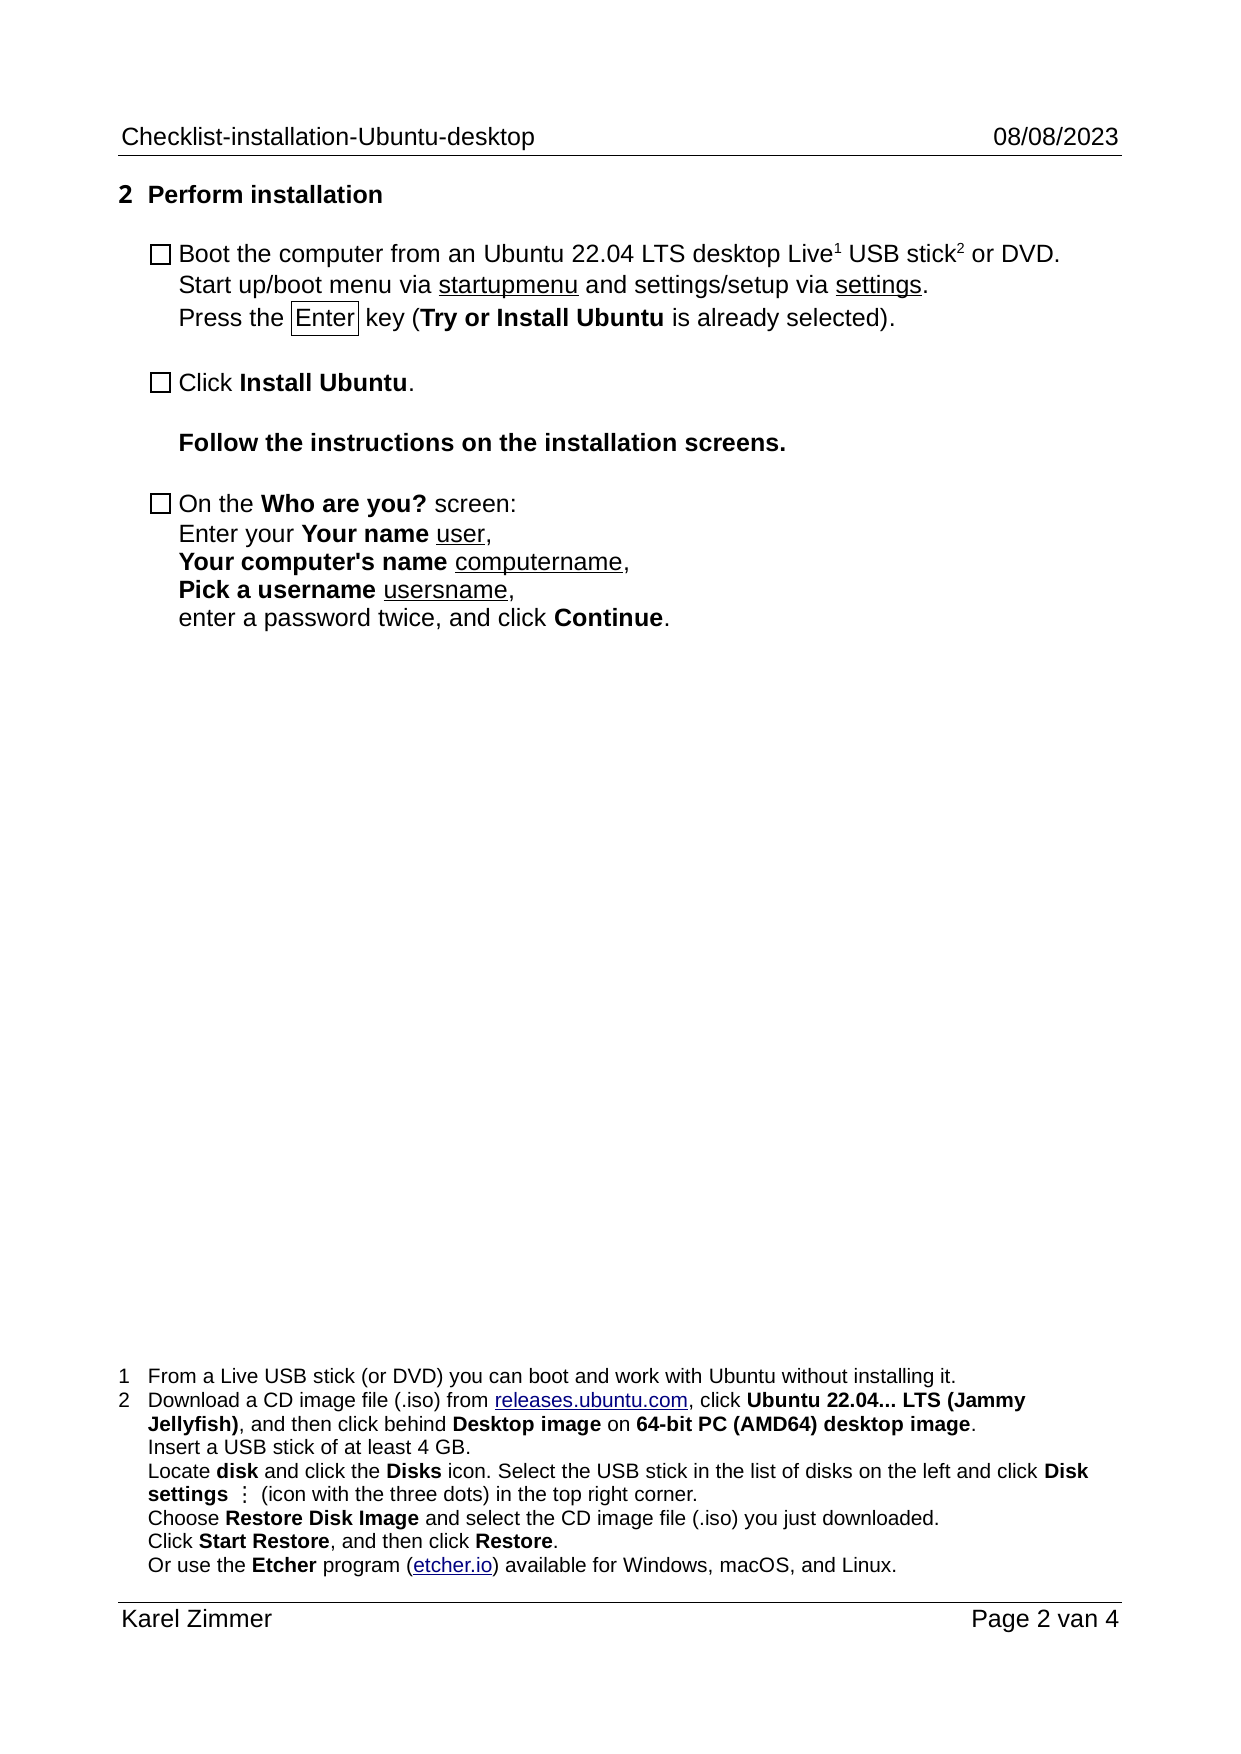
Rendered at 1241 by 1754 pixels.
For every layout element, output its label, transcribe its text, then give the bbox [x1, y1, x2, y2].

list Perform installation [118, 177, 1122, 211]
table_cell [118, 458, 142, 489]
table_cell [142, 368, 177, 398]
table_cell [142, 398, 177, 428]
table_cell [142, 300, 177, 337]
table_cell [142, 519, 177, 633]
table_header Boot the computer from an Ubuntu 22.04 LTS desktop Live USB stick or DVD. [177, 239, 1122, 269]
table_cell [177, 337, 1122, 367]
table_cell [118, 300, 142, 337]
table_cell [142, 269, 177, 300]
table_header [142, 239, 177, 269]
table_cell [142, 489, 177, 519]
table_cell On the Who are you? screen: [177, 489, 1122, 519]
table_cell [142, 458, 177, 489]
table_cell [142, 337, 177, 367]
table_cell [118, 519, 142, 633]
table_cell [118, 428, 142, 458]
table_cell Follow the instructions on the installation screens. [177, 428, 1122, 458]
table_cell Press the Enter key (Try or Install Ubuntu is already selected). [177, 300, 1122, 337]
table_cell Enter your Your name USER, Your computer's name computername, Pick a username USERsname, enter a password twice, and click Continue. [177, 519, 1122, 633]
table_cell [118, 398, 142, 428]
table_header [118, 239, 142, 269]
table_cell [118, 337, 142, 367]
table_cell Click Install Ubuntu. [177, 368, 1122, 398]
table_cell [118, 489, 142, 519]
table_cell [177, 458, 1122, 489]
table_cell [177, 398, 1122, 428]
table_cell [118, 368, 142, 398]
table_cell [118, 269, 142, 300]
table_cell Start up/boot menu via STARTupMEnU and settings/setup via SETTINGS. [177, 269, 1122, 300]
table_cell [142, 428, 177, 458]
